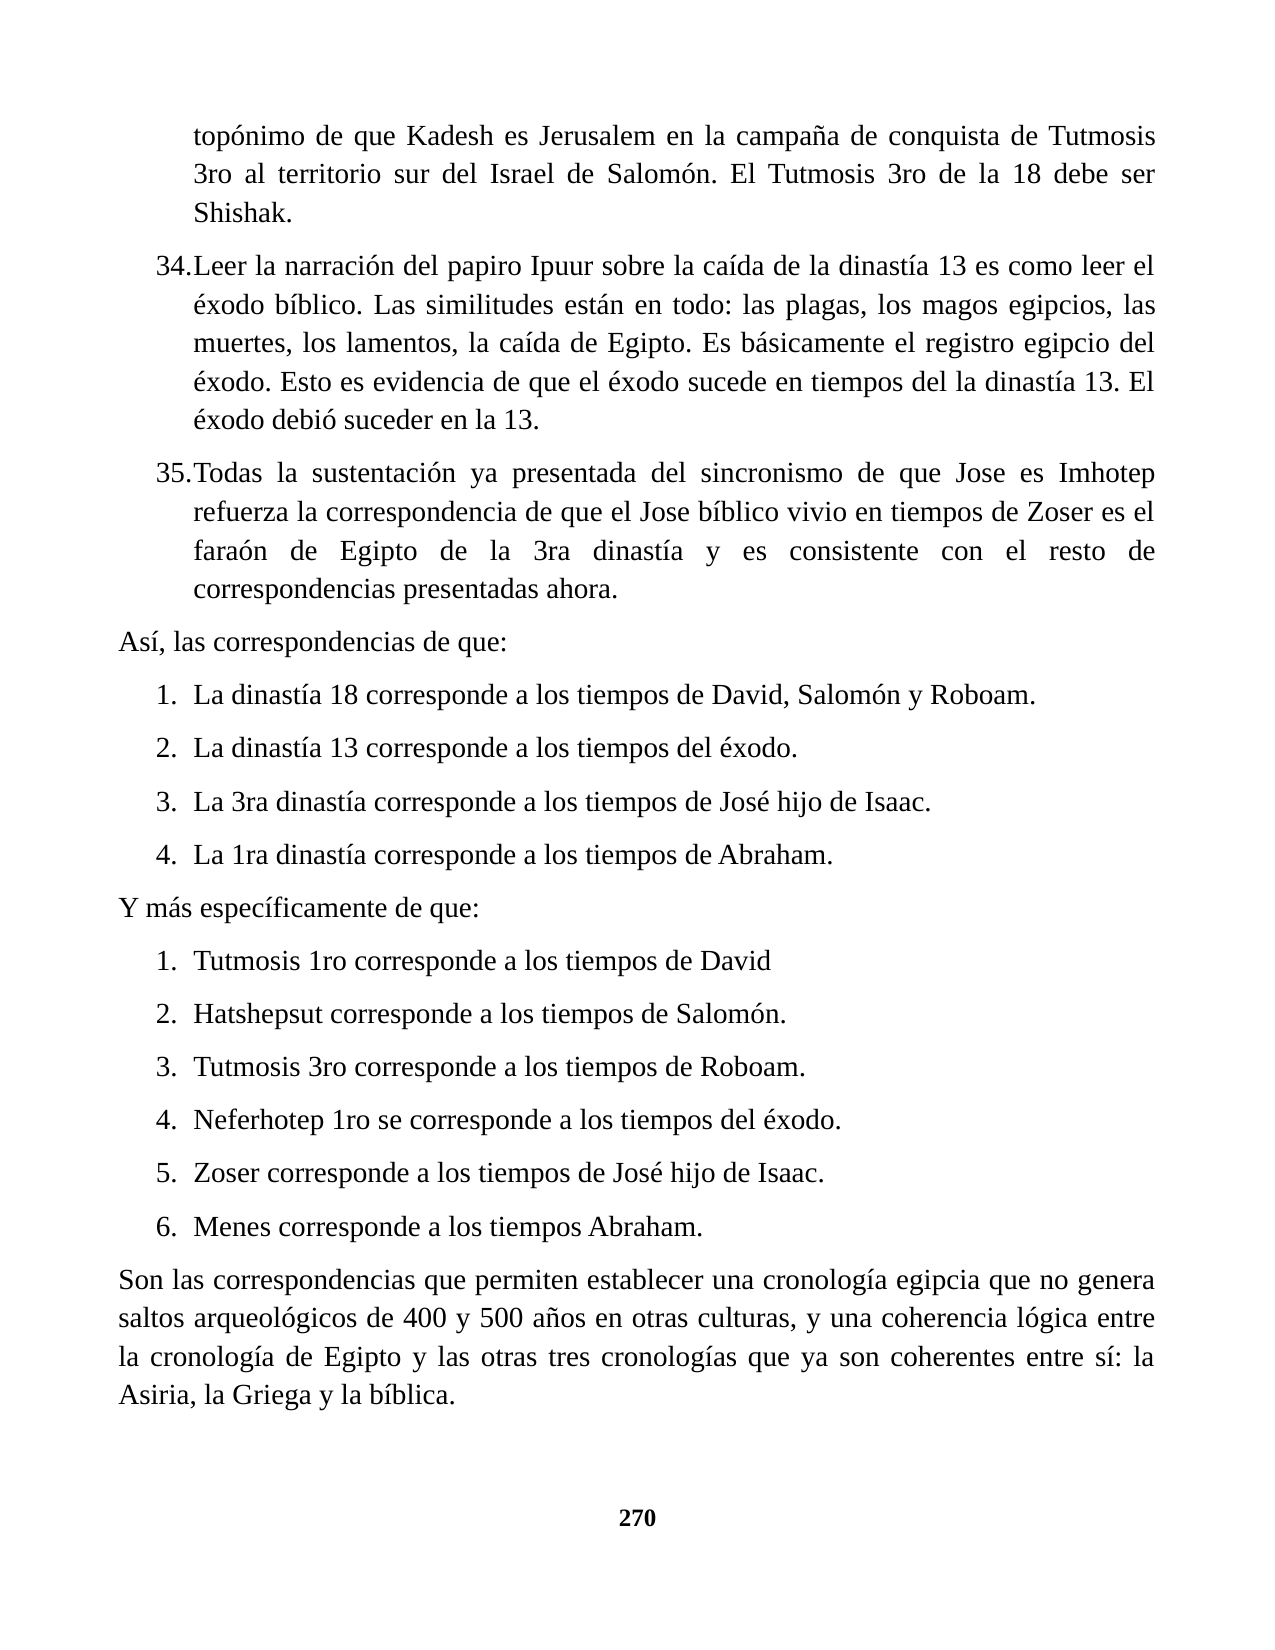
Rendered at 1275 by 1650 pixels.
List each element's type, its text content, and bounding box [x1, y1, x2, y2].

list La dinastía 18 corresponde a los tiempos de David, Salomón y Roboam. [156, 677, 1157, 711]
list La 1ra dinastía corresponde a los tiempos de Abraham. [156, 837, 1157, 870]
list Tutmosis 3ro corresponde a los tiempos de Roboam. [156, 1049, 1157, 1083]
list Neferhotep 1ro se corresponde a los tiempos del éxodo. [156, 1102, 1157, 1136]
list La dinastía 13 corresponde a los tiempos del éxodo. [156, 731, 1157, 764]
list Hatshepsut corresponde a los tiempos de Salomón. [156, 996, 1157, 1030]
list Leer la narración del papiro Ipuur sobre la caída de la dinastía 13 es como leer el éxodo bíblico. Las similitudes están en todo: las plagas, los magos egipcios, las muertes, los lamentos, la caída de Egipto. Es básicamente el registro egipcio del éxodo. Esto es evidencia de que el éxodo sucede en tiempos del la dinastía 13. El éxodo debió suceder en la 13. [156, 248, 1157, 436]
list Menes corresponde a los tiempos Abraham. [156, 1209, 1157, 1242]
text Son las correspondencias que permiten establecer una cronología egipcia que no genera saltos arqueológicos de 400 y 500 años en otras culturas, y una coherencia lógica entre la cronología de Egipto y las otras tres cronologías que ya son coherentes entre sí: la Asiria, la Griega y la bíblica. [118, 1262, 1157, 1411]
list Zoser corresponde a los tiempos de José hijo de Isaac. [156, 1156, 1157, 1189]
list topónimo de que Kadesh es Jerusalem en la campaña de conquista de Tutmosis 3ro al territorio sur del Israel de Salomón. El Tutmosis 3ro de la 18 debe ser Shishak. [156, 118, 1157, 229]
text Y más específicamente de que: [118, 890, 1157, 923]
list Tutmosis 1ro corresponde a los tiempos de David [156, 943, 1157, 977]
text Así, las correspondencias de que: [118, 624, 1157, 658]
list La 3ra dinastía corresponde a los tiempos de José hijo de Isaac. [156, 784, 1157, 817]
list Todas la sustentación ya presentada del sincronismo de que Jose es Imhotep refuerza la correspondencia de que el Jose bíblico vivio en tiempos de Zoser es el faraón de Egipto de la 3ra dinastía y es consistente con el resto de correspondencias presentadas ahora. [156, 456, 1157, 605]
